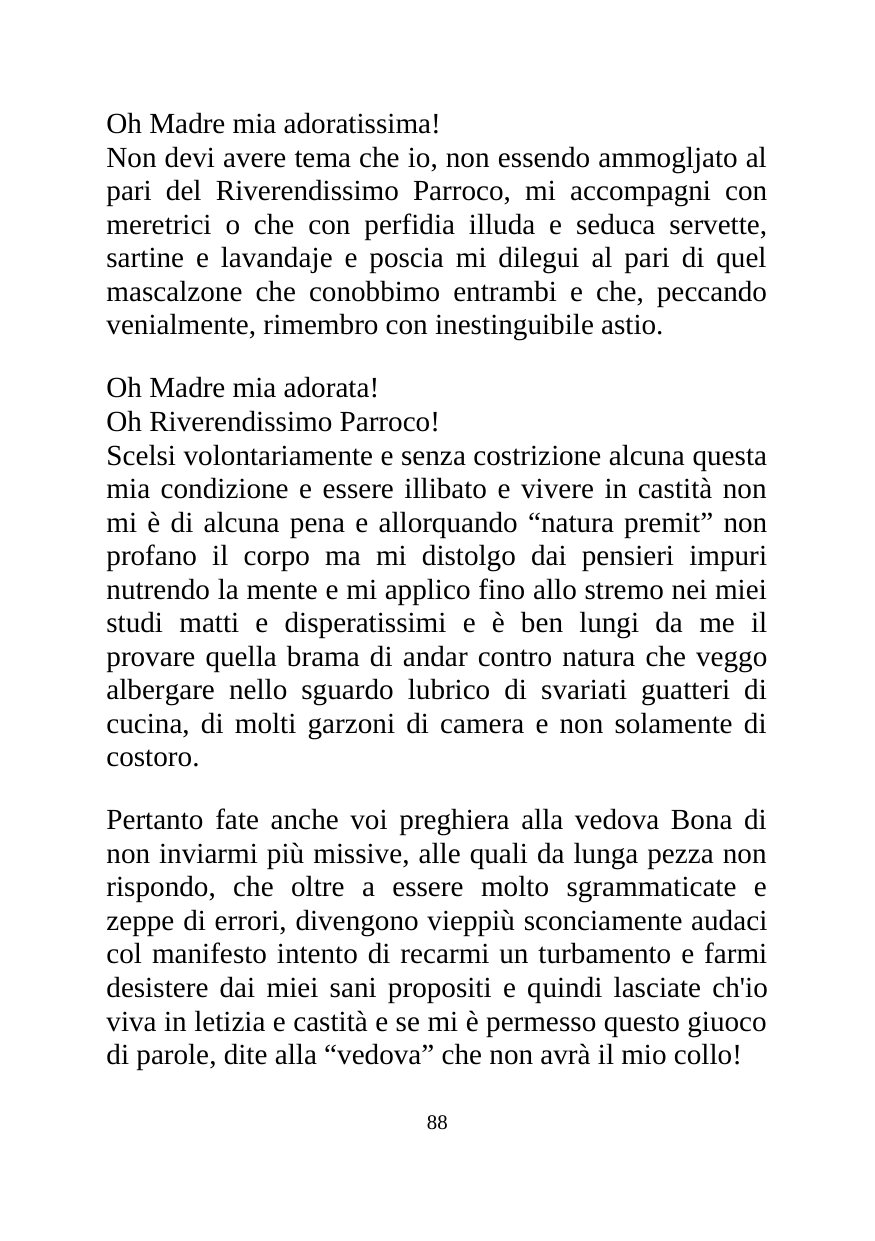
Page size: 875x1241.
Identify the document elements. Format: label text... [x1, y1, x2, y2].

text Oh Riverendissimo Parroco! [106, 404, 768, 438]
text Oh Madre mia adoratissima! [106, 106, 768, 140]
text Scelsi volontariamente e senza costrizione alcuna questa mia condizione e essere illibato e vivere in castità non mi è di alcuna pena e allorquando “natura premit” non profano il corpo ma mi distolgo dai pensieri impuri nutrendo la mente e mi applico fino allo stremo nei miei studi matti e disperatissimi e è ben lungi da me il provare quella brama di andar contro natura che veggo albergare nello sguardo lubrico di svariati guatteri di cucina, di molti garzoni di camera e non solamente di costoro. [106, 438, 768, 773]
text Oh Madre mia adorata! [106, 371, 768, 404]
text Pertanto fate anche voi preghiera alla vedova Bona di non inviarmi più missive, alle quali da lunga pezza non rispondo, che oltre a essere molto sgrammaticate e zeppe di errori, divengono vieppiù sconciamente audaci col manifesto intento di recarmi un turbamento e farmi desistere dai miei sani propositi e quindi lasciate ch'io viva in letizia e castità e se mi è permesso questo giuoco di parole, dite alla “vedova” che non avrà il mio collo! [106, 802, 768, 1071]
text Non devi avere tema che io, non essendo ammogljato al pari del Riverendissimo Parroco, mi accompagni con meretrici o che con perfidia illuda e seduca servette, sartine e lavandaje e poscia mi dilegui al pari di quel mascalzone che conobbimo entrambi e che, peccando venialmente, rimembro con inestinguibile astio. [106, 140, 768, 341]
